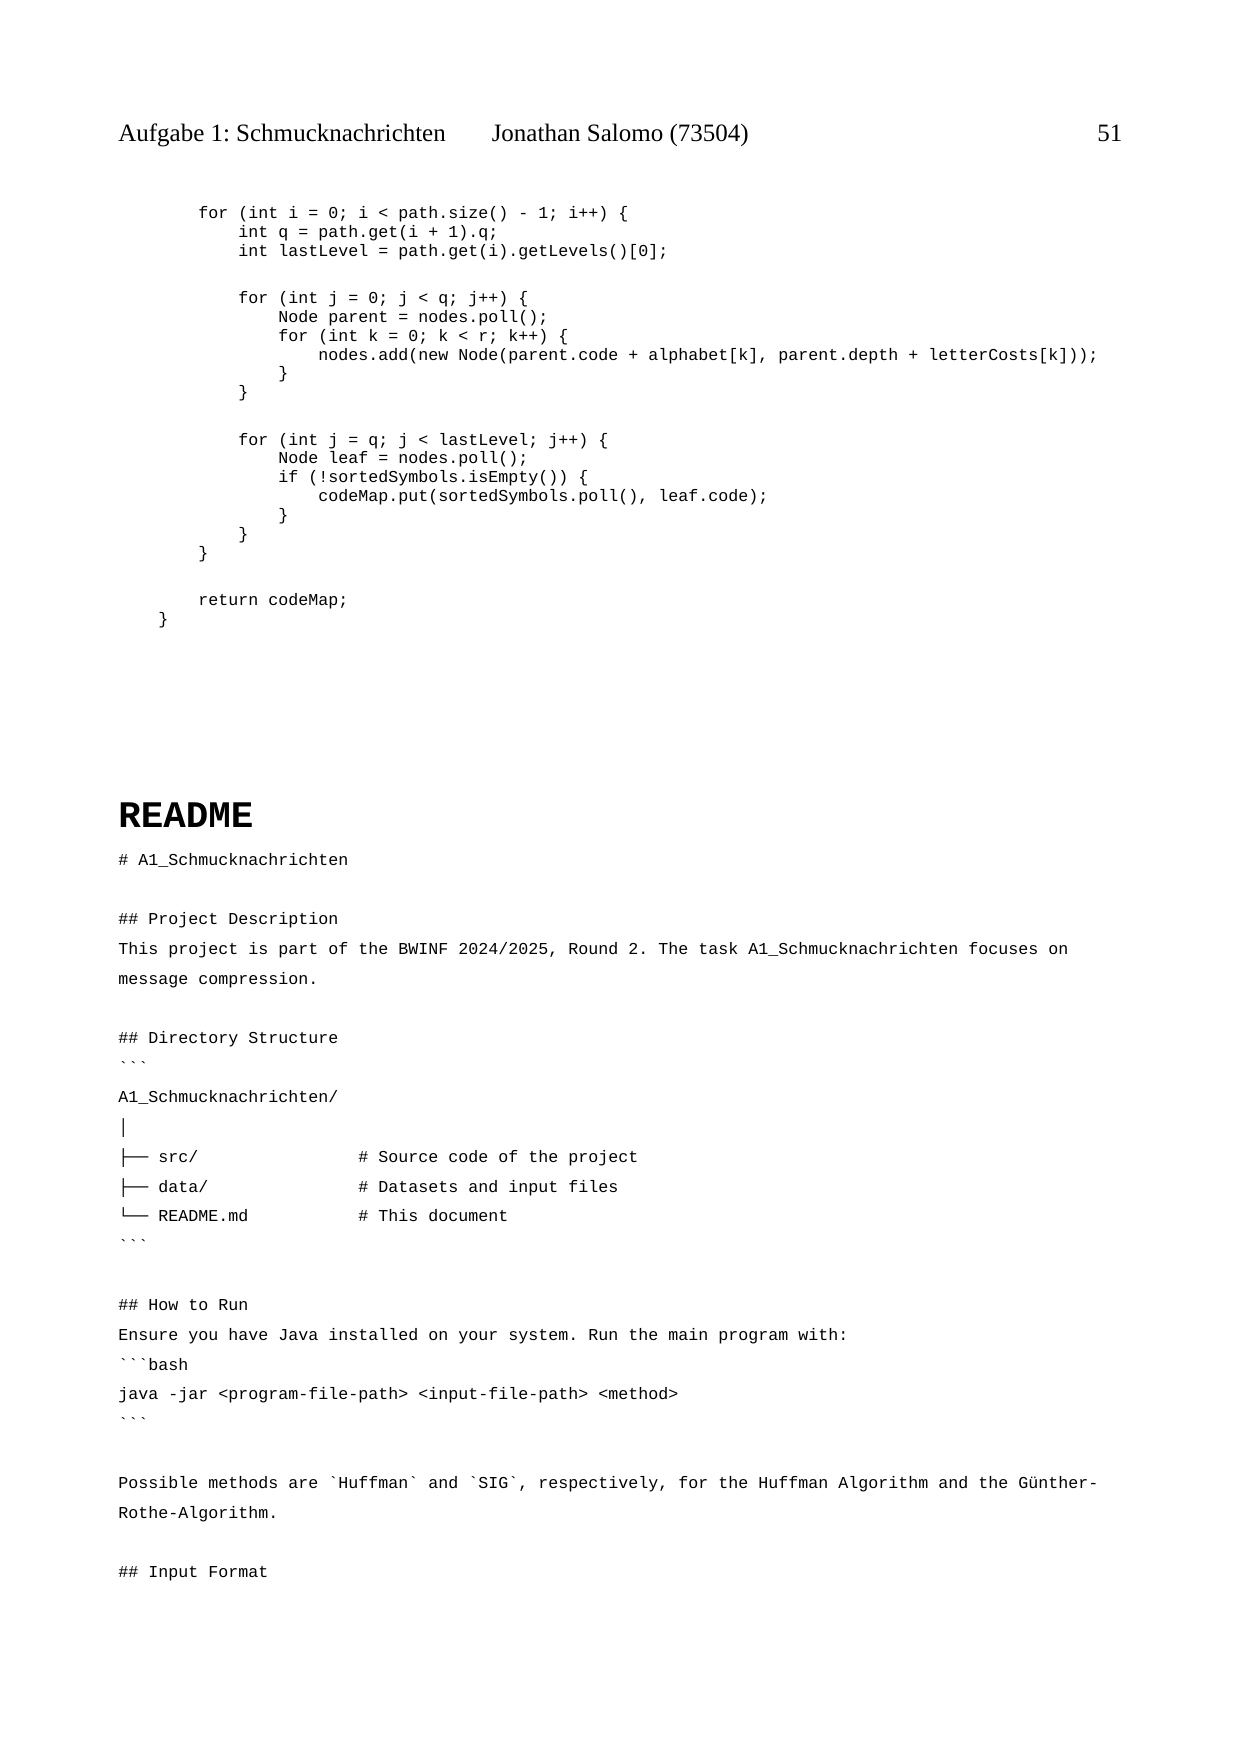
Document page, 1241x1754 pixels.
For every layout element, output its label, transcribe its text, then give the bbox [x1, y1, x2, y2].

text return codeMap; [118, 591, 1122, 610]
text ``` [118, 1405, 1122, 1434]
subtitle README [118, 797, 1122, 839]
text for (int i = 0; i < path.size() - 1; i++) { [118, 205, 1122, 223]
text ├── data/ # Datasets and input files [118, 1167, 1122, 1197]
text int q = path.get(i + 1).q; [118, 223, 1122, 242]
text ## Input Format [118, 1553, 1122, 1583]
text Possible methods are `Huffman` and `SIG`, respectively, for the Huffman Algorithm and the Günther-Rothe-Algorithm. [118, 1464, 1122, 1523]
text │ [118, 1108, 1122, 1138]
text codeMap.put(sortedSymbols.poll(), leaf.code); [118, 488, 1122, 506]
text } [118, 365, 1122, 384]
text A1_Schmucknachrichten/ [118, 1078, 1122, 1108]
text ```bash [118, 1345, 1122, 1375]
text nodes.add(new Node(parent.code + alphabet[k], parent.depth + letterCosts[k])); [118, 346, 1122, 365]
text Node leaf = nodes.poll(); [118, 450, 1122, 469]
text for (int j = 0; j < q; j++) { [118, 289, 1122, 308]
text if (!sortedSymbols.isEmpty()) { [118, 469, 1122, 488]
text ## How to Run [118, 1286, 1122, 1316]
text ├── src/ # Source code of the project [118, 1138, 1122, 1167]
text for (int k = 0; k < r; k++) { [118, 327, 1122, 346]
text Ensure you have Java installed on your system. Run the main program with: [118, 1316, 1122, 1345]
text } [118, 525, 1122, 544]
text } [118, 610, 1122, 629]
text } [118, 384, 1122, 403]
text for (int j = q; j < lastLevel; j++) { [118, 431, 1122, 450]
text └── README.md # This document [118, 1197, 1122, 1227]
text ## Directory Structure [118, 1019, 1122, 1048]
text ``` [118, 1048, 1122, 1078]
text ``` [118, 1227, 1122, 1256]
text Node parent = nodes.poll(); [118, 308, 1122, 327]
text java -jar <program-file-path> <input-file-path> <method> [118, 1375, 1122, 1405]
text # A1_Schmucknachrichten [118, 852, 1122, 870]
text int lastLevel = path.get(i).getLevels()[0]; [118, 242, 1122, 261]
text This project is part of the BWINF 2024/2025, Round 2. The task A1_Schmucknachrichten focuses on message compression. [118, 930, 1122, 989]
text } [118, 544, 1122, 563]
text ## Project Description [118, 900, 1122, 930]
text } [118, 506, 1122, 525]
